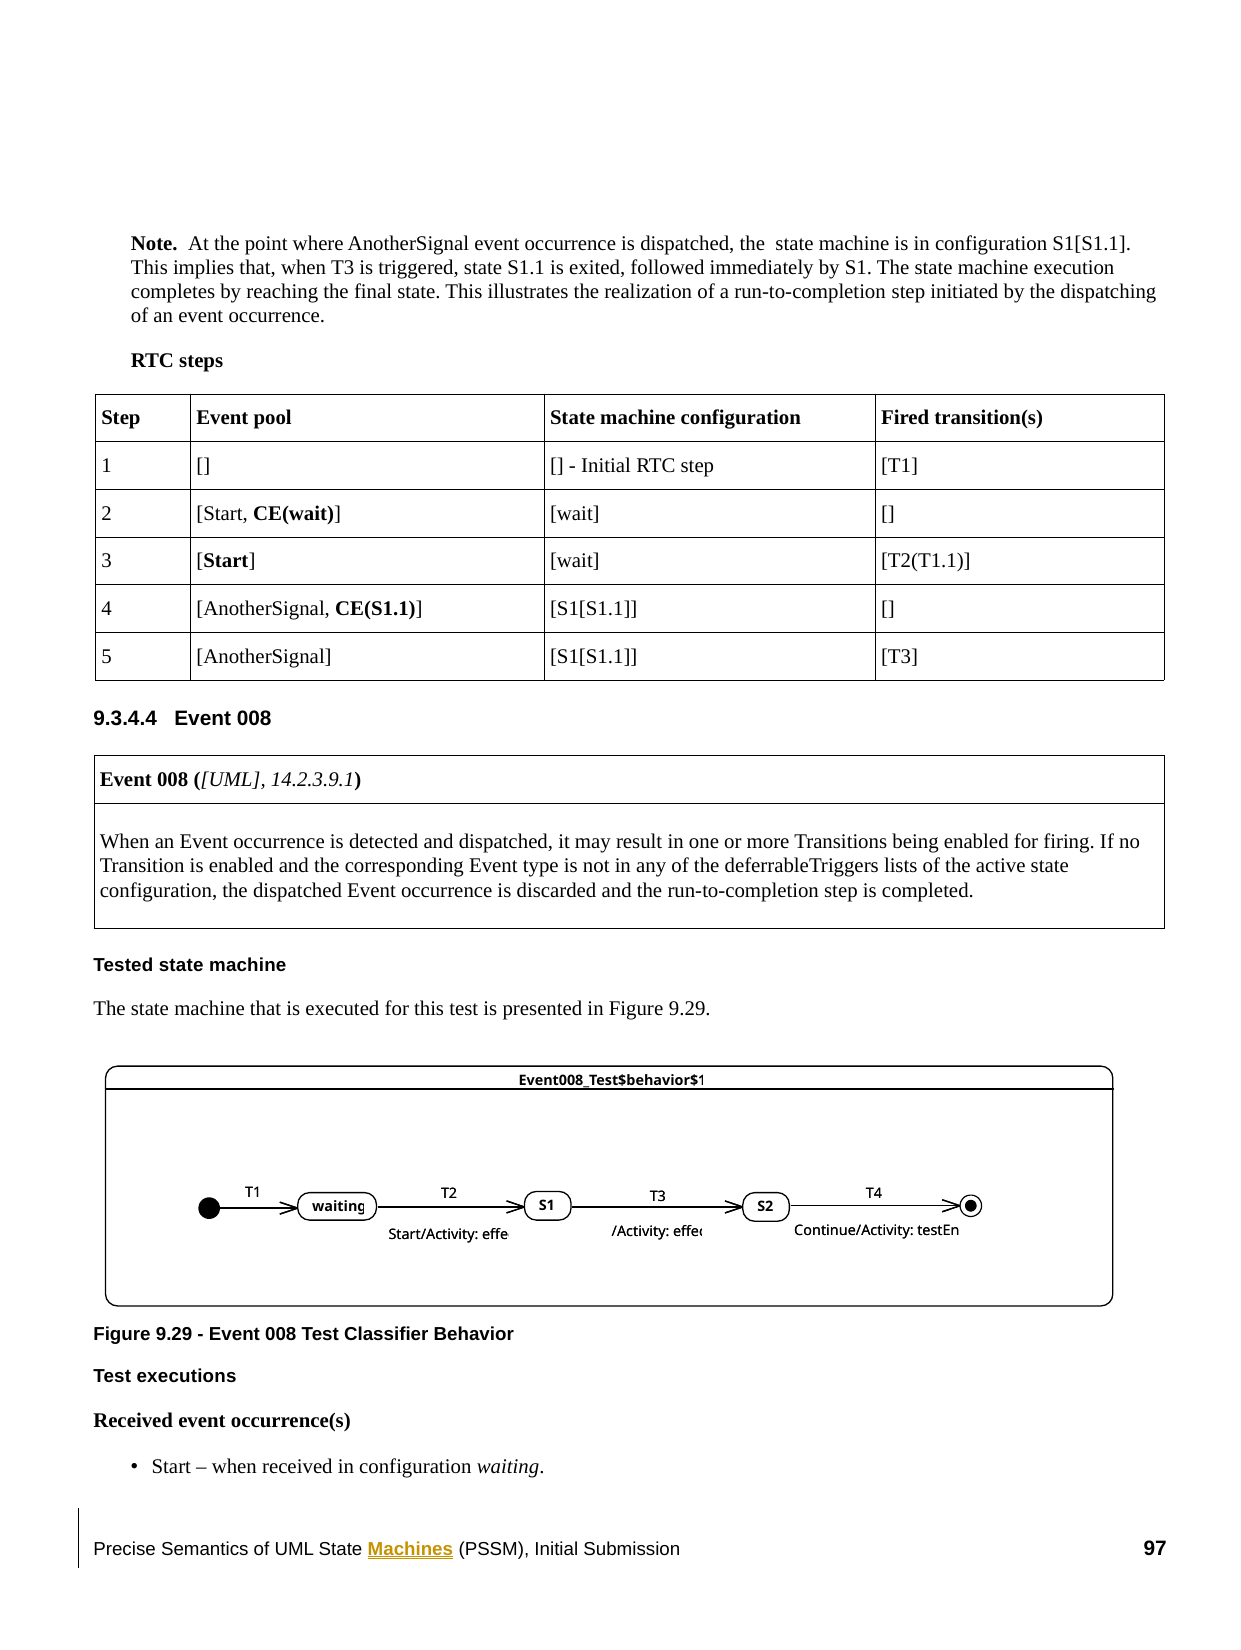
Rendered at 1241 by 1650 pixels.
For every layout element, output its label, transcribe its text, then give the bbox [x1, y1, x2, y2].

table_cell [T3] [876, 633, 1164, 680]
table_cell 3 [96, 538, 190, 584]
table_cell [S1[S1.1]] [545, 585, 875, 632]
table_cell 1 [96, 442, 190, 489]
table_cell [Start] [191, 538, 544, 584]
subtitle Test executions [93, 1041, 1164, 1387]
table_header Event pool [191, 395, 544, 441]
table_cell 5 [96, 633, 190, 680]
text Note. At the point where AnotherSignal event occurrence is dispatched, the state machine is in configuration S1[S1.1]. This implies that, when T3 is triggered, state S1.1 is exited, followed immediately by S1. The state machine execution completes by reaching the final state. This illustrates the realization of a run-to-completion step initiated by the dispatching of an event occurrence. [131, 231, 1164, 327]
table_cell [T1] [876, 442, 1164, 489]
subtitle Tested state machine [93, 953, 1164, 975]
table_cell [] [876, 490, 1164, 537]
text Received event occurrence(s) [93, 1408, 1164, 1432]
list Start – when received in configuration waiting. [131, 1453, 1164, 1478]
table_header Fired transition(s) [876, 395, 1164, 441]
table_header Step [96, 395, 190, 441]
table_header State machine configuration [545, 395, 875, 441]
table_cell [T2(T1.1)] [876, 538, 1164, 584]
table_cell 2 [96, 490, 190, 537]
text Figure 9.29 - Event 008 Test Classifier Behavior [93, 1054, 1127, 1344]
table_cell [Start, CE(wait)] [191, 490, 544, 537]
text The state machine that is executed for this test is presented in Figure 9.29. [93, 996, 1164, 1020]
table_cell [AnotherSignal, CE(S1.1)] [191, 585, 544, 632]
table_cell [S1[S1.1]] [545, 633, 875, 680]
table_header Event 008 ([UML], 14.2.3.9.1) [95, 756, 1164, 802]
table_cell [wait] [545, 538, 875, 584]
table_cell 4 [96, 585, 190, 632]
text RTC steps [131, 348, 1164, 372]
table_cell When an Event occurrence is detected and dispatched, it may result in one or more Transitions being enabled for firing. If no Transition is enabled and the corresponding Event type is not in any of the deferrableTriggers lists of the active state configuration, the dispatched Event occurrence is discarded and the run-to-completion step is completed. [95, 804, 1164, 928]
table_cell [] [191, 442, 544, 489]
table_cell [wait] [545, 490, 875, 537]
table_cell [] [876, 585, 1164, 632]
subtitle Event 008 [93, 705, 1164, 730]
table_cell [] - Initial RTC step [545, 442, 875, 489]
table_cell [AnotherSignal] [191, 633, 544, 680]
